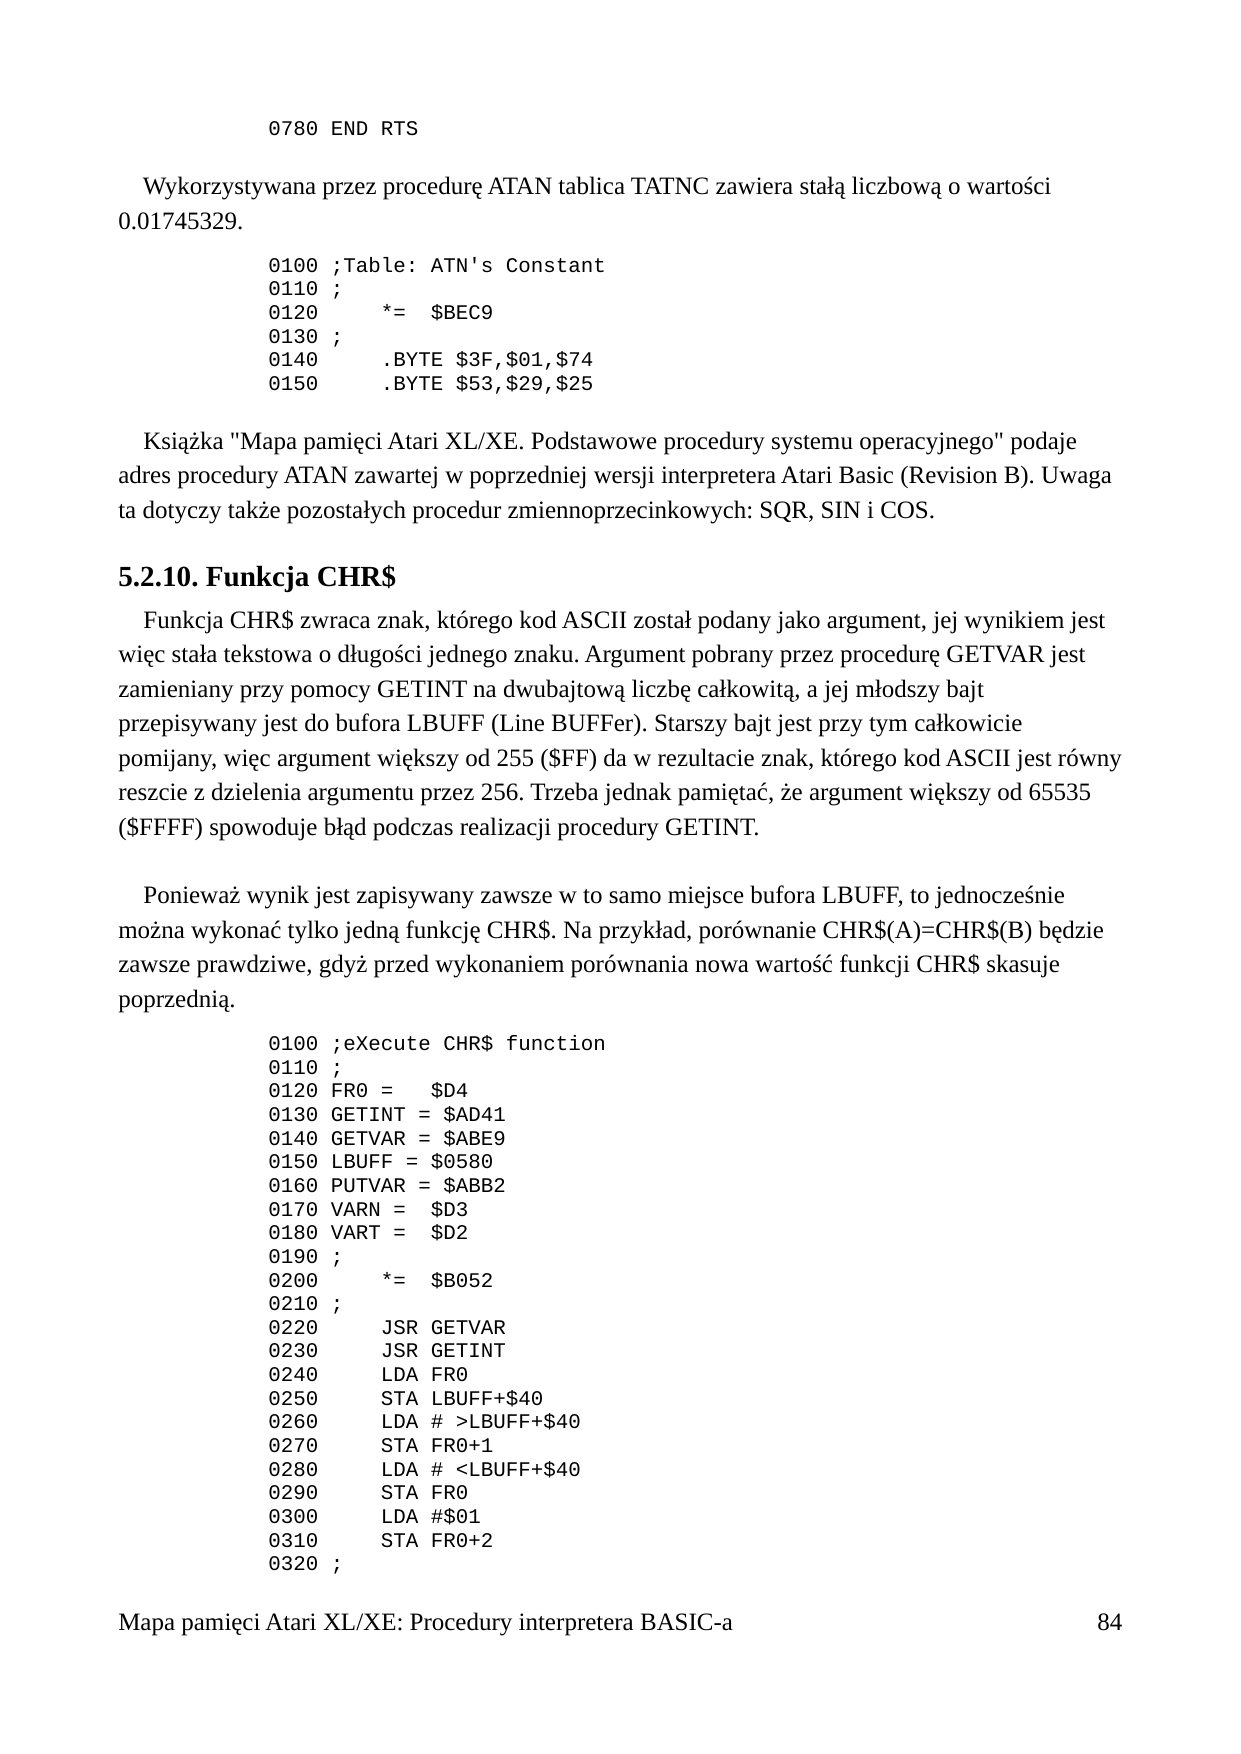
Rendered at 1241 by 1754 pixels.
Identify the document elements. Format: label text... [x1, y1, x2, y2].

text 0130 GETINT = $AD41 [118, 1104, 1122, 1128]
text 0200 *= $B052 [118, 1269, 1122, 1293]
text Książka "Mapa pamięci Atari XL/XE. Podstawowe procedury systemu operacyjnego" podaje adres procedury ATAN zawartej w poprzedniej wersji interpretera Atari Basic (Revision B). Uwaga ta dotyczy także pozostałych procedur zmiennoprzecinkowych: SQR, SIN i COS. [118, 426, 1122, 524]
text 0160 PUTVAR = $ABB2 [118, 1175, 1122, 1199]
text 0310 STA FR0+2 [118, 1530, 1122, 1553]
text 0150 .BYTE $53,$29,$25 [118, 373, 1122, 397]
text 0240 LDA FR0 [118, 1364, 1122, 1388]
text 0180 VART = $D2 [118, 1222, 1122, 1246]
text 0300 LDA #$01 [118, 1506, 1122, 1530]
text 0260 LDA # >LBUFF+$40 [118, 1411, 1122, 1435]
text 0120 FR0 = $D4 [118, 1080, 1122, 1104]
text 0140 GETVAR = $ABE9 [118, 1128, 1122, 1151]
text 0100 ;Table: ATN's Constant [118, 255, 1122, 278]
text 0110 ; [118, 278, 1122, 302]
text 0190 ; [118, 1246, 1122, 1269]
subtitle 5.2.10. Funkcja CHR$ [118, 559, 1122, 592]
text 0110 ; [118, 1057, 1122, 1080]
text 0140 .BYTE $3F,$01,$74 [118, 349, 1122, 373]
text Funkcja CHR$ zwraca znak, którego kod ASCII został podany jako argument, jej wynikiem jest więc stała tekstowa o długości jednego znaku. Argument pobrany przez procedurę GETVAR jest zamieniany przy pomocy GETINT na dwubajtową liczbę całkowitą, a jej młodszy bajt przepisywany jest do bufora LBUFF (Line BUFFer). Starszy bajt jest przy tym całkowicie pomijany, więc argument większy od 255 ($FF) da w rezultacie znak, którego kod ASCII jest równy reszcie z dzielenia argumentu przez 256. Trzeba jednak pamiętać, że argument większy od 65535 ($FFFF) spowoduje błąd podczas realizacji procedury GETINT. Ponieważ wynik jest zapisywany zawsze w to samo miejsce bufora LBUFF, to jednocześnie można wykonać tylko jedną funkcję CHR$. Na przykład, porównanie CHR$(A)=CHR$(B) będzie zawsze prawdziwe, gdyż przed wykonaniem porównania nowa wartość funkcji CHR$ skasuje poprzednią. [118, 605, 1122, 1013]
text 0170 VARN = $D3 [118, 1199, 1122, 1222]
text 0120 *= $BEC9 [118, 302, 1122, 326]
text 0780 END RTS [118, 118, 1122, 142]
text 0270 STA FR0+1 [118, 1435, 1122, 1459]
text Wykorzystywana przez procedurę ATAN tablica TATNC zawiera stałą liczbową o wartości 0.01745329. [118, 171, 1122, 234]
text 0100 ;eXecute CHR$ function [118, 1033, 1122, 1057]
text 0150 LBUFF = $0580 [118, 1151, 1122, 1175]
text 0320 ; [118, 1553, 1122, 1577]
text 0210 ; [118, 1293, 1122, 1317]
text 0130 ; [118, 326, 1122, 349]
text 0250 STA LBUFF+$40 [118, 1388, 1122, 1411]
text 0230 JSR GETINT [118, 1341, 1122, 1364]
text 0220 JSR GETVAR [118, 1317, 1122, 1341]
text 0280 LDA # <LBUFF+$40 [118, 1459, 1122, 1482]
text 0290 STA FR0 [118, 1482, 1122, 1506]
